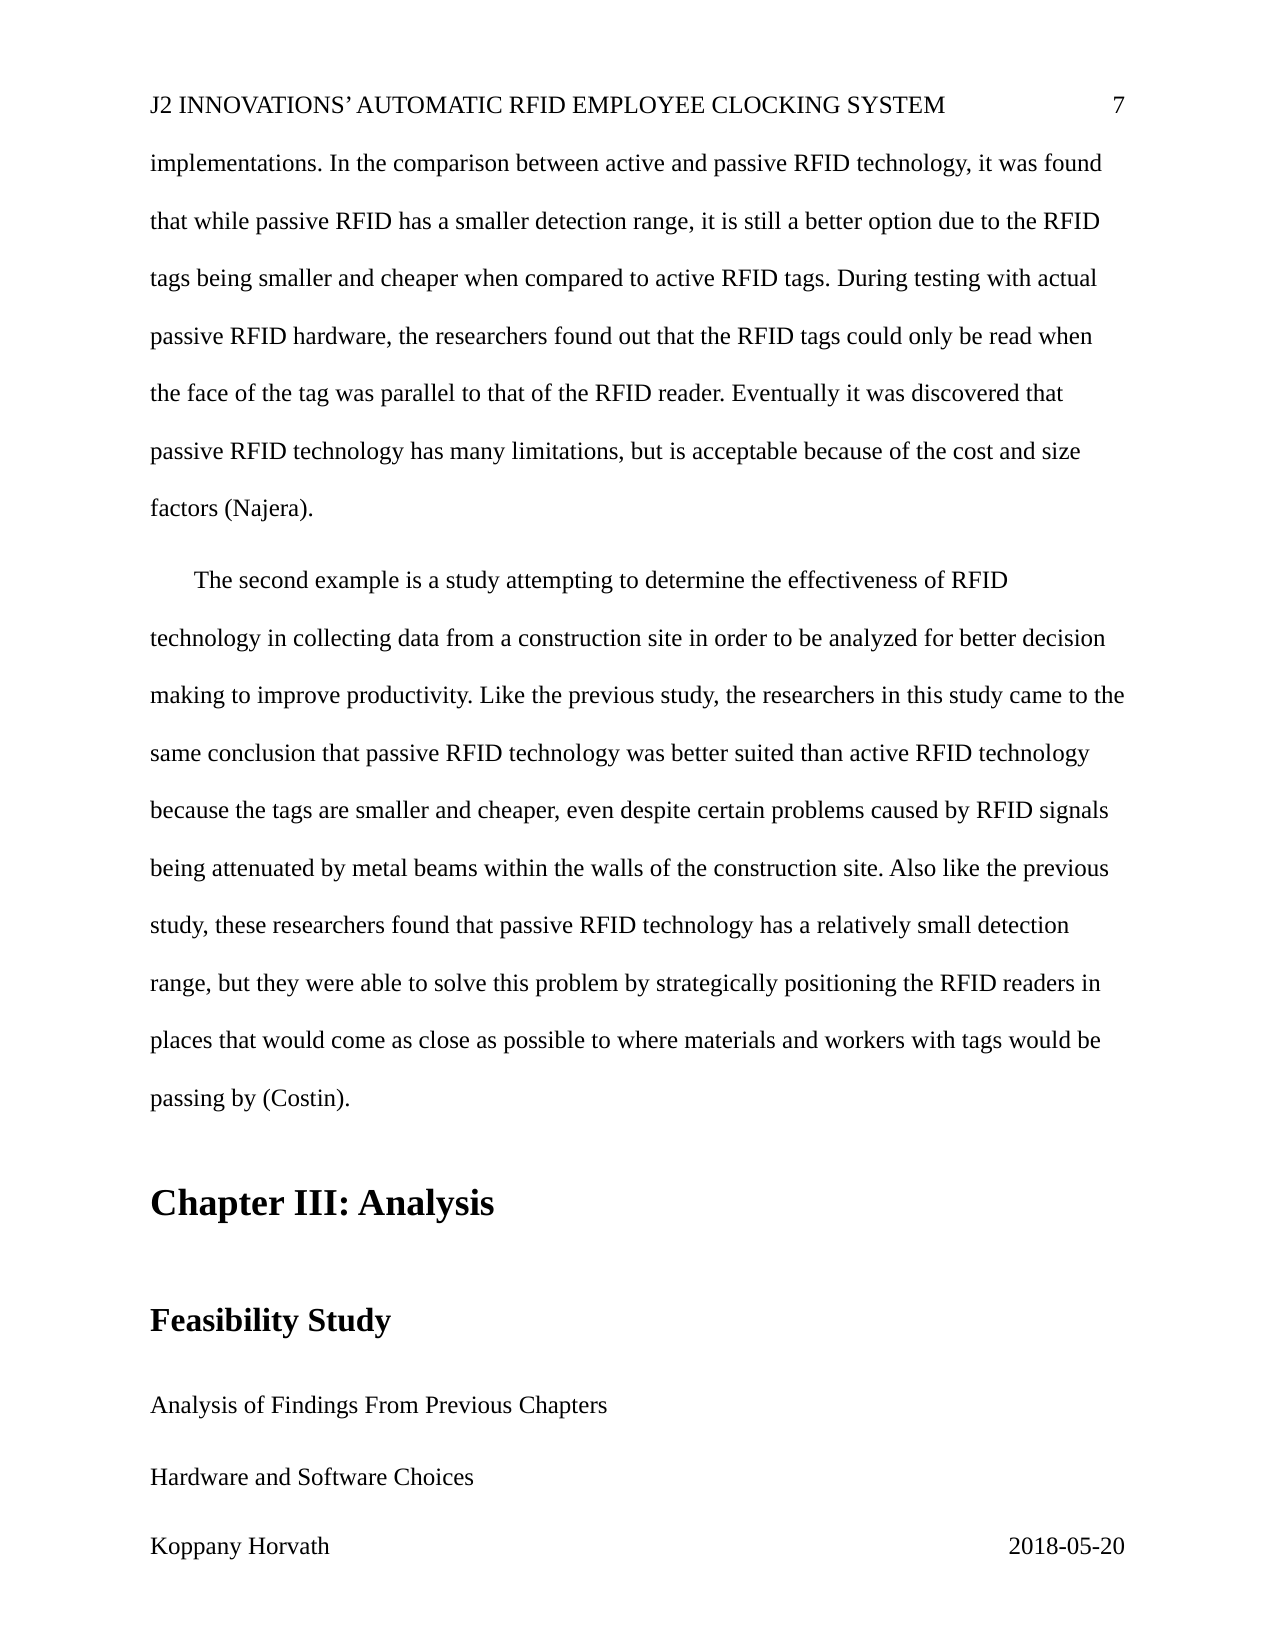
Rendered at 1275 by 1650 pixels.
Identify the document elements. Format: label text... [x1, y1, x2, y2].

subtitle Chapter III: Analysis [150, 1180, 1125, 1223]
subtitle Feasibility Study [150, 1301, 1125, 1339]
text Analysis of Findings From Previous Chapters [150, 1390, 1125, 1419]
text Hardware and Software Choices [150, 1462, 1125, 1491]
text The second example is a study attempting to determine the effectiveness of RFID technology in collecting data from a construction site in order to be analyzed for better decision making to improve productivity. Like the previous study, the researchers in this study came to the same conclusion that passive RFID technology was better suited than active RFID technology because the tags are smaller and cheaper, even despite certain problems caused by RFID signals being attenuated by metal beams within the walls of the construction site. Also like the previous study, these researchers found that passive RFID technology has a relatively small detection range, but they were able to solve this problem by strategically positioning the RFID readers in places that would come as close as possible to where materials and workers with tags would be passing by (Costin). [150, 565, 1125, 1112]
text implementations. In the comparison between active and passive RFID technology, it was found that while passive RFID has a smaller detection range, it is still a better option due to the RFID tags being smaller and cheaper when compared to active RFID tags. During testing with actual passive RFID hardware, the researchers found out that the RFID tags could only be read when the face of the tag was parallel to that of the RFID reader. Eventually it was discovered that passive RFID technology has many limitations, but is acceptable because of the cost and size factors (Najera). [150, 148, 1125, 522]
